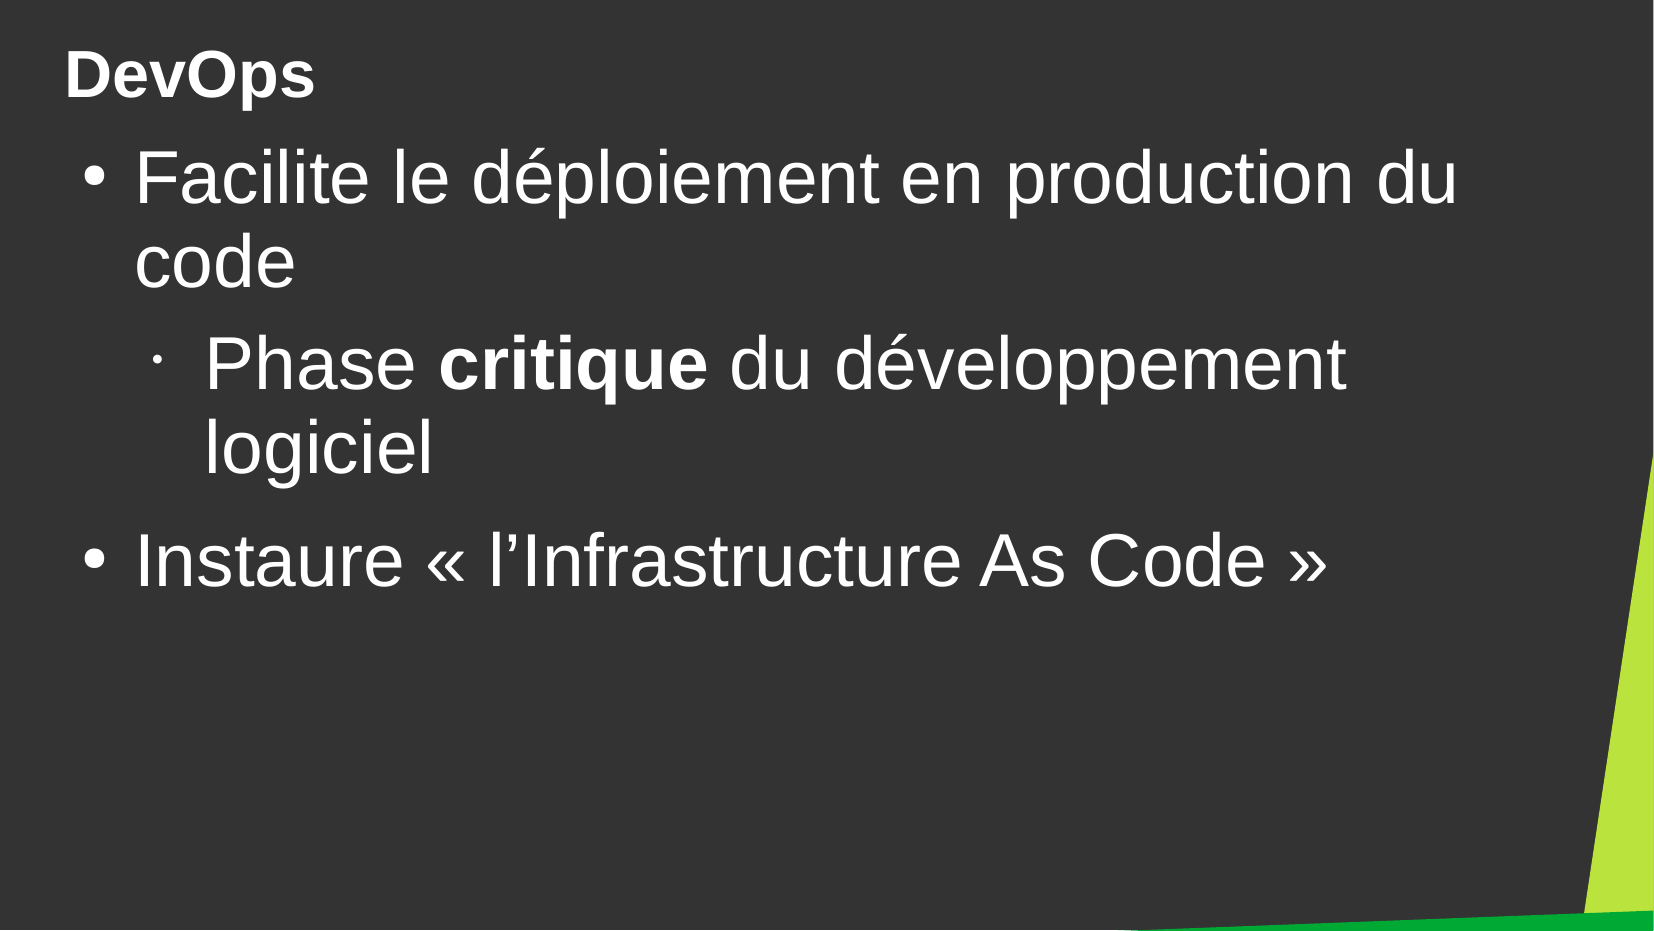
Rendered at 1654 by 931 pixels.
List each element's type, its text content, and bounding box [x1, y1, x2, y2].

text_box [1118, 448, 1654, 931]
title DevOps [64, 37, 1388, 115]
list Facilite le déploiement en production du code Phase critique du développement logiciel Instaure « l’Infrastructure As Code » [63, 135, 1542, 827]
